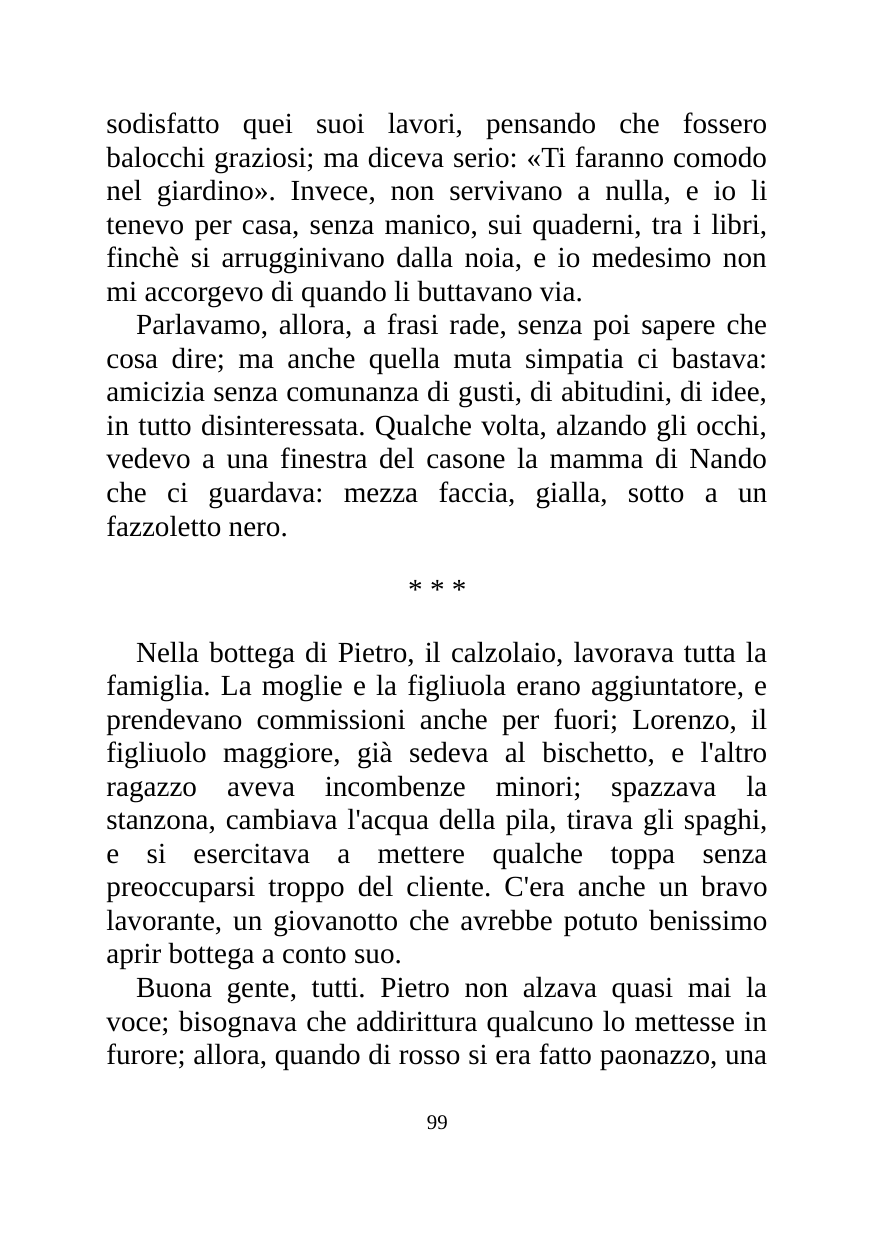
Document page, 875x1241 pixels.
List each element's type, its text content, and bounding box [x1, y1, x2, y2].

text Buona gente, tutti. Pietro non alzava quasi mai la voce; bisognava che addirittura qualcuno lo mettesse in furore; allora, quando di rosso si era fatto paonazzo, una [106, 970, 768, 1071]
text Parlavamo, allora, a frasi rade, senza poi sapere che cosa dire; ma anche quella muta simpatia ci bastava: amicizia senza comunanza di gusti, di abitudini, di idee, in tutto disinteressata. Qualche volta, alzando gli occhi, vedevo a una finestra del casone la mamma di Nando che ci guardava: mezza faccia, gialla, sotto a un fazzoletto nero. [106, 307, 768, 542]
text Nella bottega di Pietro, il calzolaio, lavorava tutta la famiglia. La moglie e la figliuola erano aggiuntatore, e prendevano commissioni anche per fuori; Lorenzo, il figliuolo maggiore, già sedeva al bischetto, e l'altro ragazzo aveva incombenze minori; spazzava la stanzona, cambiava l'acqua della pila, tirava gli spaghi, e si esercitava a mettere qualche toppa senza preoccuparsi troppo del cliente. C'era anche un bravo lavorante, un giovanotto che avrebbe potuto benissimo aprir bottega a conto suo. [106, 635, 768, 970]
text sodisfatto quei suoi lavori, pensando che fossero balocchi graziosi; ma diceva serio: «Ti faranno comodo nel giardino». Invece, non servivano a nulla, e io li tenevo per casa, senza manico, sui quaderni, tra i libri, finchè si arrugginivano dalla noia, e io medesimo non mi accorgevo di quando li buttavano via. [106, 106, 768, 307]
text * * * [106, 572, 768, 605]
